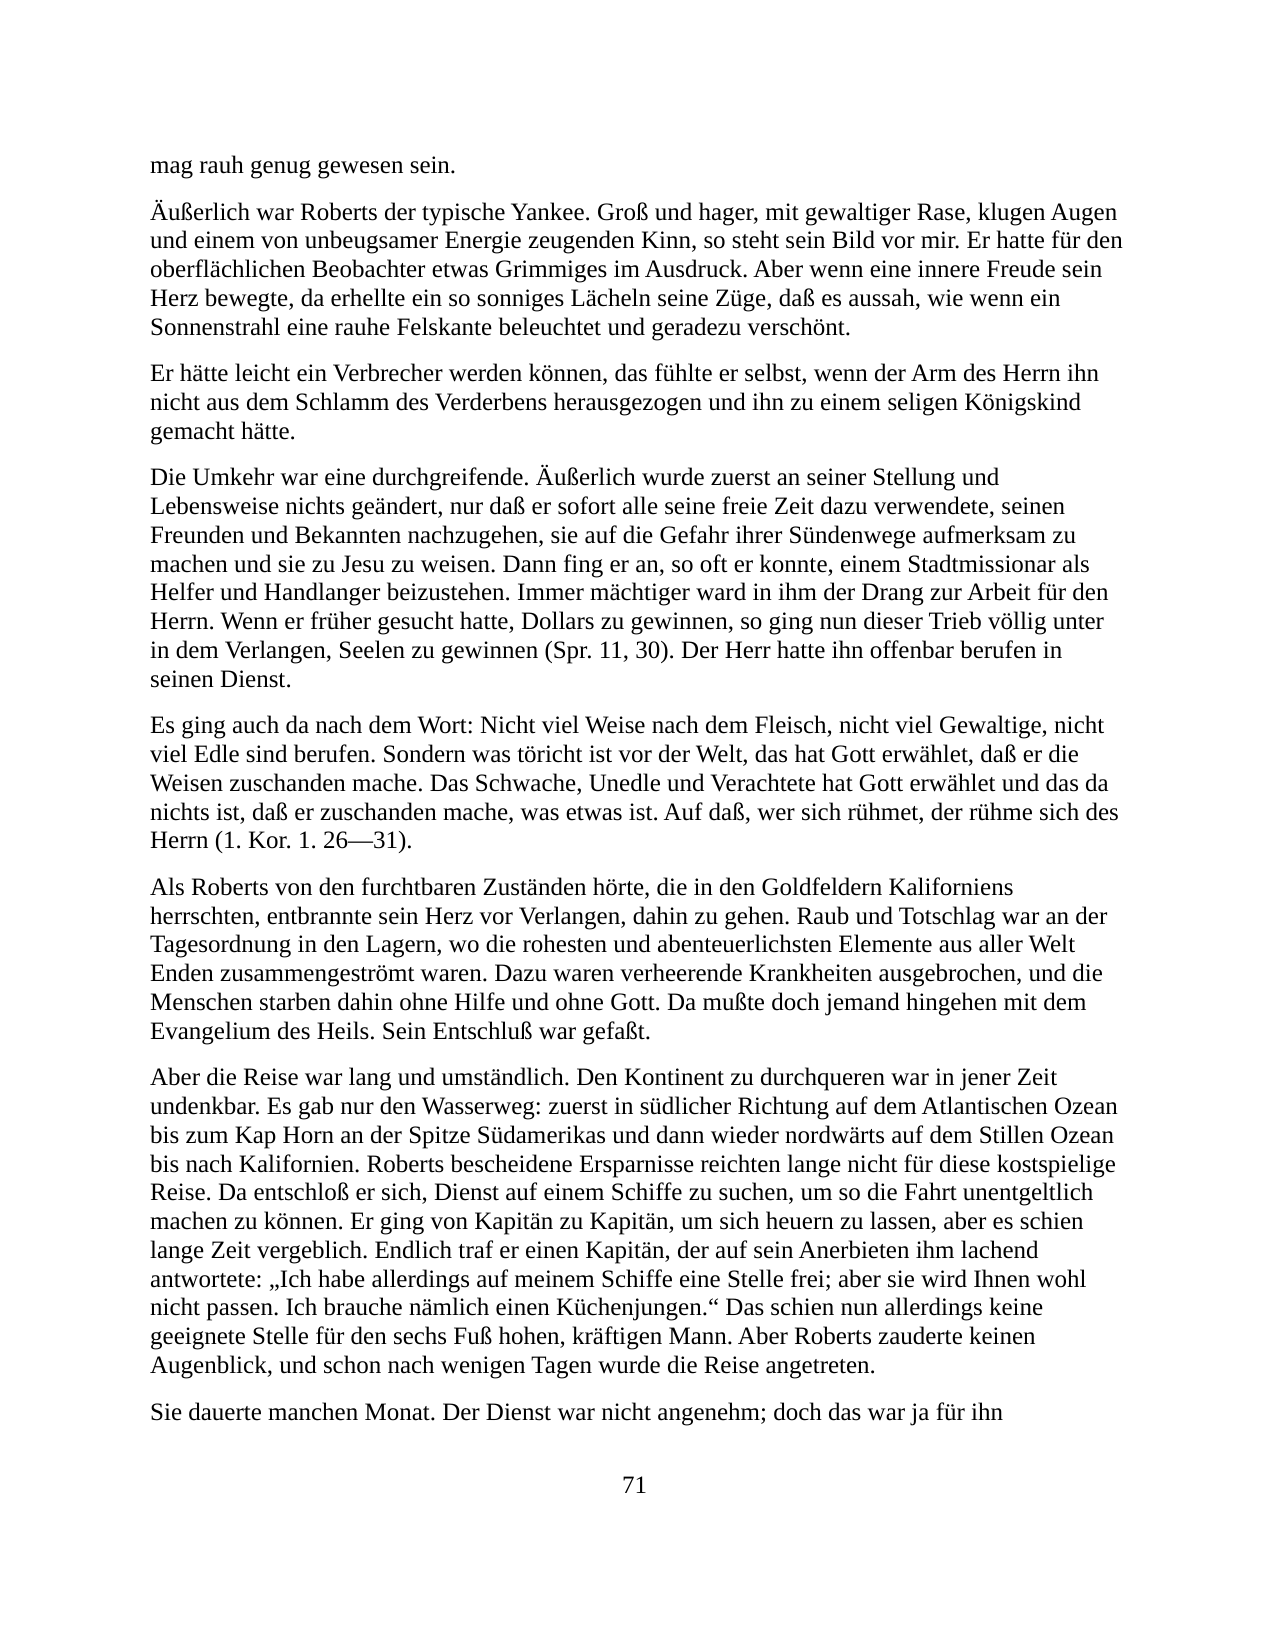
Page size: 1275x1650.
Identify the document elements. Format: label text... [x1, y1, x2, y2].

text Äußerlich war Roberts der typische Yankee. Groß und hager, mit gewaltiger Rase, klugen Augen und einem von unbeugsamer Energie zeugenden Kinn, so steht sein Bild vor mir. Er hatte für den oberflächlichen Beobachter etwas Grimmiges im Ausdruck. Aber wenn eine innere Freude sein Herz bewegte, da erhellte ein so sonniges Lächeln seine Züge, daß es aussah, wie wenn ein Sonnenstrahl eine rauhe Felskante beleuchtet und geradezu verschönt. [150, 197, 1125, 340]
text Er hätte leicht ein Verbrecher werden können, das fühlte er selbst, wenn der Arm des Herrn ihn nicht aus dem Schlamm des Verderbens herausgezogen und ihn zu einem seligen Königskind gemacht hätte. [150, 358, 1125, 444]
text mag rauh genug gewesen sein. [150, 150, 1125, 179]
text Es ging auch da nach dem Wort: Nicht viel Weise nach dem Fleisch, nicht viel Gewaltige, nicht viel Edle sind berufen. Sondern was töricht ist vor der Welt, das hat Gott erwählet, daß er die Weisen zuschanden mache. Das Schwache, Unedle und Verachtete hat Gott erwählet und das da nichts ist, daß er zuschanden mache, was etwas ist. Auf daß, wer sich rühmet, der rühme sich des Herrn (1. Kor. 1. 26—31). [150, 710, 1125, 854]
text Aber die Reise war lang und umständlich. Den Kontinent zu durchqueren war in jener Zeit undenkbar. Es gab nur den Wasserweg: zuerst in südlicher Richtung auf dem Atlantischen Ozean bis zum Kap Horn an der Spitze Südamerikas und dann wieder nordwärts auf dem Stillen Ozean bis nach Kalifornien. Roberts bescheidene Ersparnisse reichten lange nicht für diese kostspielige Reise. Da entschloß er sich, Dienst auf einem Schiffe zu suchen, um so die Fahrt unentgeltlich machen zu können. Er ging von Kapitän zu Kapitän, um sich heuern zu lassen, aber es schien lange Zeit vergeblich. Endlich traf er einen Kapitän, der auf sein Anerbieten ihm lachend antwortete: „Ich habe allerdings auf meinem Schiffe eine Stelle frei; aber sie wird Ihnen wohl nicht passen. Ich brauche nämlich einen Küchenjungen.“ Das schien nun allerdings keine geeignete Stelle für den sechs Fuß hohen, kräftigen Mann. Aber Roberts zauderte keinen Augenblick, und schon nach wenigen Tagen wurde die Reise angetreten. [150, 1062, 1125, 1379]
text Sie dauerte manchen Monat. Der Dienst war nicht angenehm; doch das war ja für ihn [150, 1397, 1125, 1425]
text Die Umkehr war eine durchgreifende. Äußerlich wurde zuerst an seiner Stellung und Lebensweise nichts geändert, nur daß er sofort alle seine freie Zeit dazu verwendete, seinen Freunden und Bekannten nachzugehen, sie auf die Gefahr ihrer Sündenwege aufmerksam zu machen und sie zu Jesu zu weisen. Dann fing er an, so oft er konnte, einem Stadtmissionar als Helfer und Handlanger beizustehen. Immer mächtiger ward in ihm der Drang zur Arbeit für den Herrn. Wenn er früher gesucht hatte, Dollars zu gewinnen, so ging nun dieser Trieb völlig unter in dem Verlangen, Seelen zu gewinnen (Spr. 11, 30). Der Herr hatte ihn offenbar berufen in seinen Dienst. [150, 462, 1125, 692]
text Als Roberts von den furchtbaren Zuständen hörte, die in den Goldfeldern Kaliforniens herrschten, entbrannte sein Herz vor Verlangen, dahin zu gehen. Raub und Totschlag war an der Tagesordnung in den Lagern, wo die rohesten und abenteuerlichsten Elemente aus aller Welt Enden zusammengeströmt waren. Dazu waren verheerende Krankheiten ausgebrochen, und die Menschen starben dahin ohne Hilfe und ohne Gott. Da mußte doch jemand hingehen mit dem Evangelium des Heils. Sein Entschluß war gefaßt. [150, 872, 1125, 1044]
